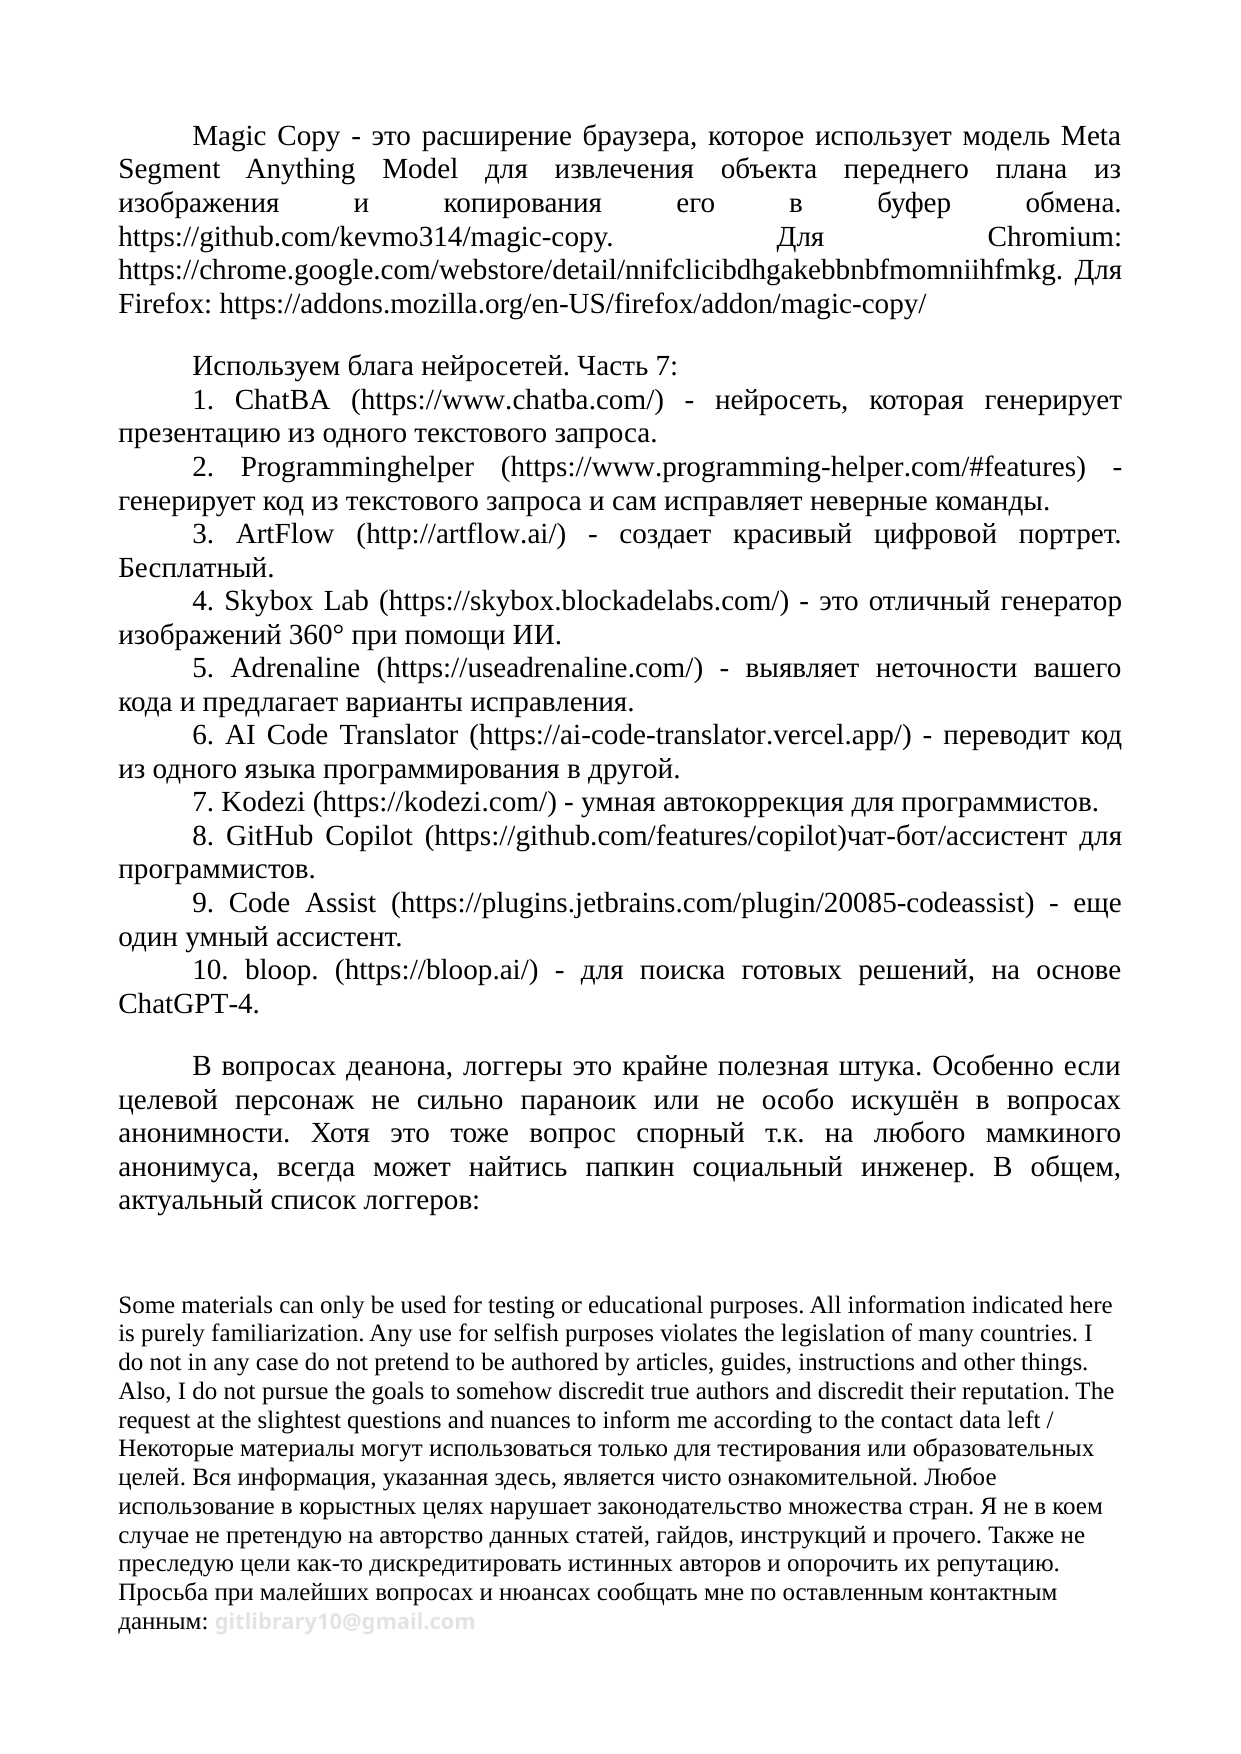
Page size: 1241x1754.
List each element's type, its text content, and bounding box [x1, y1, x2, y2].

text 5. Adrenalinе (https://useadrenaline.com/) - выявляет неточности вашего кода и предлагает варианты исправления. [118, 650, 1122, 717]
text 2. Programminghelper (https://www.programming-helper.com/#features) - генерирует код из текстового запроса и сам исправляет неверные команды. [118, 449, 1122, 516]
text 1. ChatBA (https://www.chatba.com/) - нейросеть, которая генерирует презентацию из одного текстового запроса. [118, 382, 1122, 449]
text 9. Code Assist (https://plugins.jetbrains.com/plugin/20085-codeassist) - еще один умный ассистент. [118, 885, 1122, 952]
text 10. bloop. (https://bloop.ai/) - для поиска готовых решений, на основе ChatGPT-4. [118, 952, 1122, 1019]
text 8. GitHub Copilot (https://github.com/features/copilot)чат-бот/ассистент для программистов. [118, 818, 1122, 885]
text Magic Copy - это расширение браузера, которое использует модель Meta Segment Anything Model для извлечения объекта переднего плана из изображения и копирования его в буфер обмена. https://github.com/kevmo314/magic-copy. Для Chromium: https://chrome.google.com/webstore/detail/nnifclicibdhgakebbnbfmomniihfmkg. Для Firefox: https://addons.mozilla.org/en-US/firefox/addon/magic-copy/ [118, 118, 1122, 319]
text 7. Kodezi (https://kodezi.com/) - умная автокоррекция для программистов. [118, 784, 1122, 818]
text 4. Skybox Lab (https://skybox.blockadelabs.com/) - это отличный генератор изображений 360° при помощи ИИ. [118, 583, 1122, 650]
text 3. ArtFlow (http://artflow.ai/) - создает красивый цифровой портрет. Бесплатный. [118, 516, 1122, 583]
text В вопросах деанона, логгеры это крайне полезная штука. Особенно если целевой персонаж не сильно параноик или не особо искушён в вопросах анонимности. Хотя это тоже вопрос спорный т.к. на любого мамкиного анонимуса, всегда может найтись папкин социальный инженер. В общем, актуальный список логгеров: [118, 1048, 1122, 1216]
text Используем блага нейросетей. Часть 7: [118, 348, 1122, 382]
text 6. AI Code Translator (https://ai-code-translator.vercel.app/) - переводит код из одного языка программирования в другой. [118, 717, 1122, 784]
